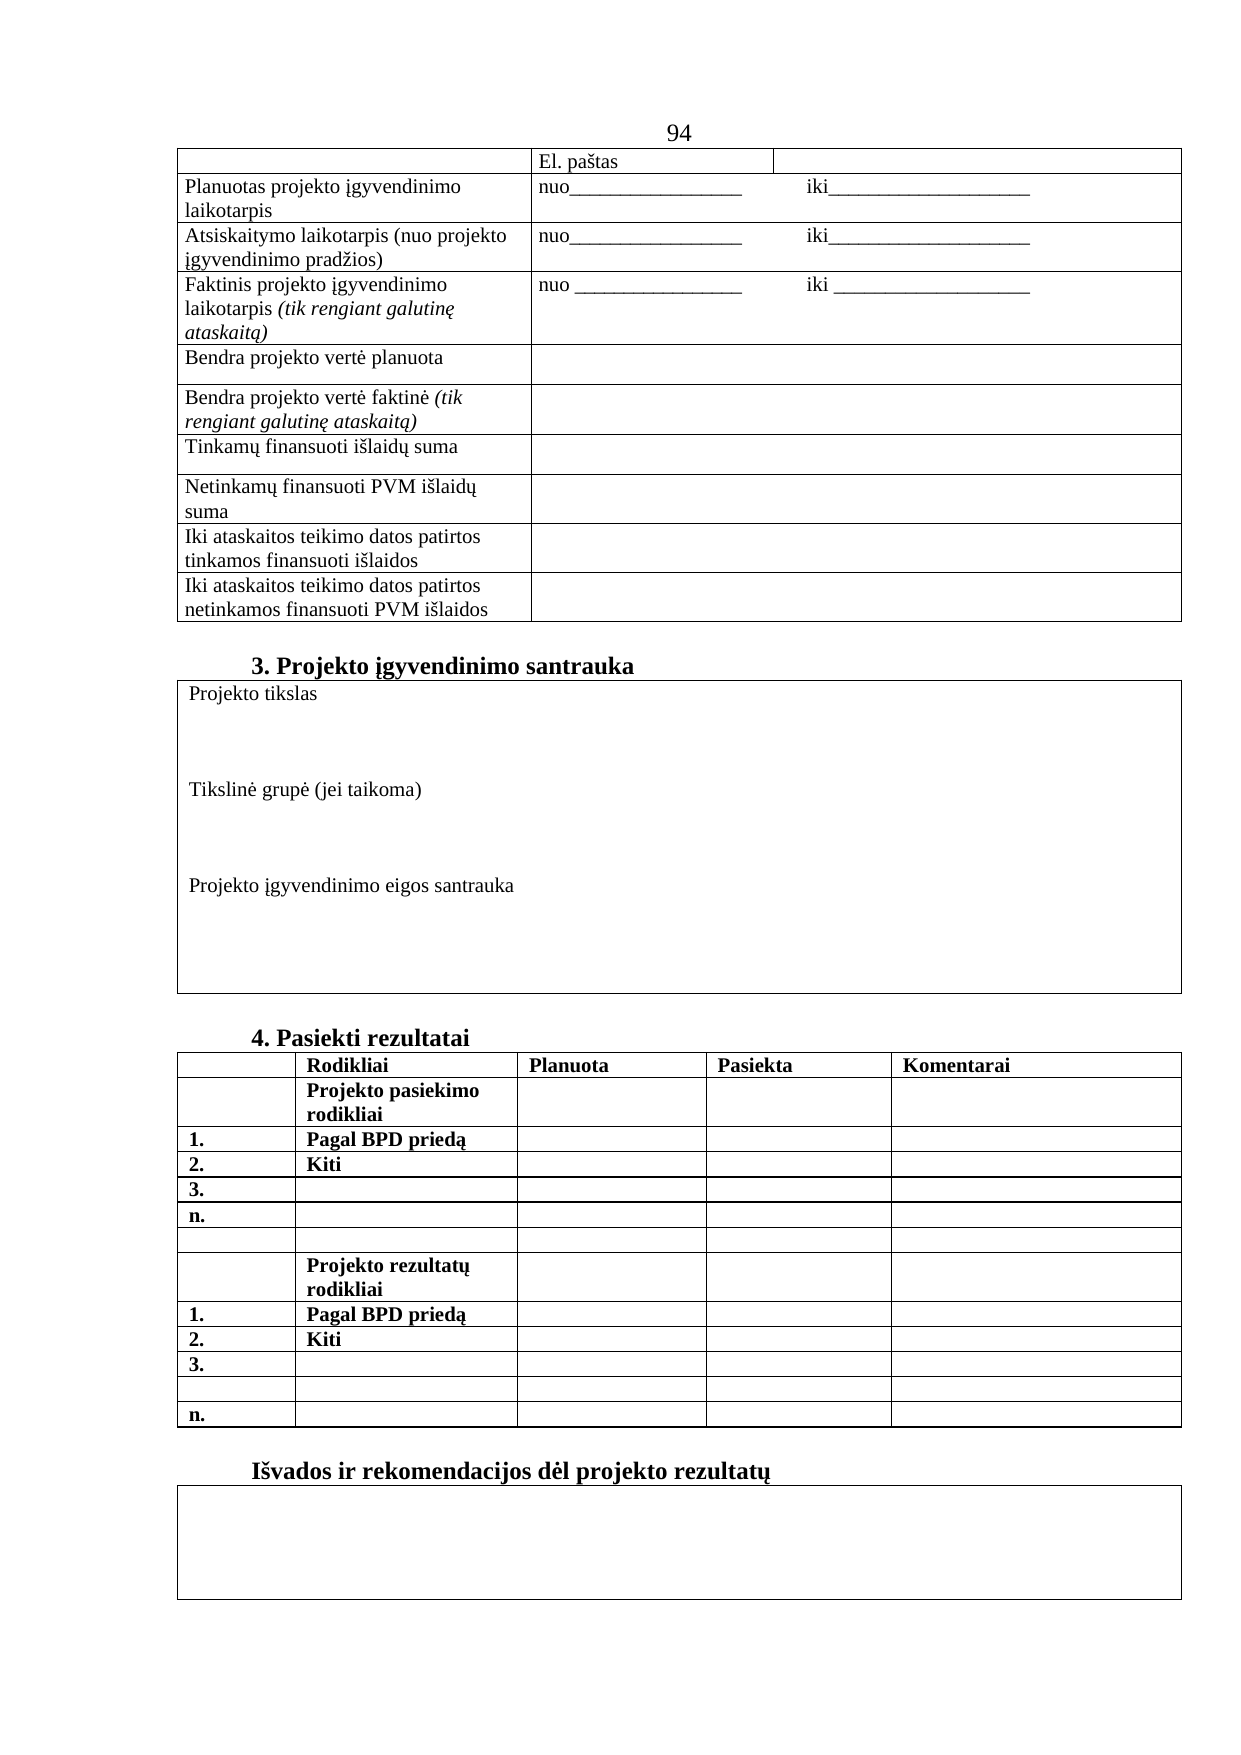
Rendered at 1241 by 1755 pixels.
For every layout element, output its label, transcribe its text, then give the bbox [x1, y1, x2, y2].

table_cell 2. [178, 1327, 295, 1351]
table_cell [892, 1178, 1181, 1201]
table_cell [178, 1228, 295, 1252]
table_cell [518, 1352, 706, 1376]
table_cell [296, 1228, 517, 1252]
table_cell n. [178, 1203, 295, 1227]
table_cell Pagal BPD priedą [296, 1127, 517, 1151]
table_cell [707, 1152, 891, 1176]
table_cell [518, 1402, 706, 1426]
table_cell [532, 524, 1181, 572]
table_cell [178, 1377, 295, 1401]
table_cell Kiti [296, 1327, 517, 1351]
table_cell [892, 1203, 1181, 1227]
text 3. Projekto įgyvendinimo santrauka [177, 651, 1181, 679]
table_header [178, 1053, 295, 1077]
table_cell Iki ataskaitos teikimo datos patirtos netinkamos finansuoti PVM išlaidos [178, 573, 531, 621]
table_cell El. paštas [532, 149, 773, 173]
table_cell [518, 1253, 706, 1301]
table_cell [296, 1178, 517, 1201]
table_cell 3. [178, 1178, 295, 1201]
table_cell [707, 1203, 891, 1227]
table_cell nuo iki [532, 174, 1181, 222]
table_cell [707, 1302, 891, 1326]
table_cell 1. [178, 1127, 295, 1151]
table_cell [707, 1078, 891, 1126]
table_cell [707, 1352, 891, 1376]
table_cell [707, 1253, 891, 1301]
table_cell Planuotas projekto įgyvendinimo laikotarpis [178, 174, 531, 222]
table_cell [892, 1327, 1181, 1351]
table_cell Projekto rezultatų rodikliai [296, 1253, 517, 1301]
table_cell [707, 1377, 891, 1401]
table_cell [707, 1228, 891, 1252]
table_cell [892, 1402, 1181, 1426]
table_header [178, 1486, 1181, 1598]
table_cell 1. [178, 1302, 295, 1326]
table_cell [532, 573, 1181, 621]
table_cell [532, 475, 1181, 523]
table_cell [892, 1253, 1181, 1301]
table_cell [532, 385, 1181, 433]
table_cell [518, 1203, 706, 1227]
table_cell [518, 1327, 706, 1351]
table_cell [892, 1377, 1181, 1401]
table_cell n. [178, 1402, 295, 1426]
text Išvados ir rekomendacijos dėl projekto rezultatų [177, 1456, 1181, 1485]
table_cell [774, 149, 1181, 173]
table_cell [518, 1302, 706, 1326]
table_cell [892, 1302, 1181, 1326]
table_cell 2. [178, 1152, 295, 1176]
table_cell [518, 1152, 706, 1176]
table_cell [892, 1127, 1181, 1151]
table_header Planuota [518, 1053, 706, 1077]
table_header Rodikliai [296, 1053, 517, 1077]
table_cell [532, 345, 1181, 384]
table_header Pasiekta [707, 1053, 891, 1077]
table_cell Projekto pasiekimo rodikliai [296, 1078, 517, 1126]
table_cell [178, 1253, 295, 1301]
table_cell [178, 1078, 295, 1126]
table_cell [296, 1352, 517, 1376]
table_cell [707, 1178, 891, 1201]
table_cell Bendra projekto vertė faktinė (tik rengiant galutinę ataskaitą) [178, 385, 531, 433]
table_cell Pagal BPD priedą [296, 1302, 517, 1326]
table_cell Faktinis projekto įgyvendinimo laikotarpis (tik rengiant galutinę ataskaitą) [178, 272, 531, 344]
table_cell [707, 1127, 891, 1151]
table_cell [518, 1078, 706, 1126]
table_cell [707, 1402, 891, 1426]
table_cell Iki ataskaitos teikimo datos patirtos tinkamos finansuoti išlaidos [178, 524, 531, 572]
table_cell Atsiskaitymo laikotarpis (nuo projekto įgyvendinimo pradžios) [178, 223, 531, 271]
table_cell [532, 435, 1181, 473]
table_cell [296, 1203, 517, 1227]
table_cell [892, 1228, 1181, 1252]
table_cell Tinkamų finansuoti išlaidų suma [178, 435, 531, 473]
table_header Komentarai [892, 1053, 1181, 1077]
table_cell [296, 1377, 517, 1401]
text 4. Pasiekti rezultatai [177, 1023, 1181, 1052]
table_cell [707, 1327, 891, 1351]
table_header Projekto tikslas Tikslinė grupė (jei taikoma) Projekto įgyvendinimo eigos santrauka [178, 681, 1181, 993]
table_cell Netinkamų finansuoti PVM išlaidų suma [178, 475, 531, 523]
table_cell [892, 1152, 1181, 1176]
table_cell nuo iki [532, 272, 1181, 344]
table_cell Bendra projekto vertė planuota [178, 345, 531, 384]
table_cell [296, 1402, 517, 1426]
table_cell [518, 1228, 706, 1252]
table_cell Kiti [296, 1152, 517, 1176]
table_cell [892, 1078, 1181, 1126]
table_cell [178, 149, 531, 173]
table_cell [892, 1352, 1181, 1376]
table_cell nuo iki [532, 223, 1181, 271]
table_cell [518, 1377, 706, 1401]
table_cell [518, 1127, 706, 1151]
table_cell 3. [178, 1352, 295, 1376]
table_cell [518, 1178, 706, 1201]
